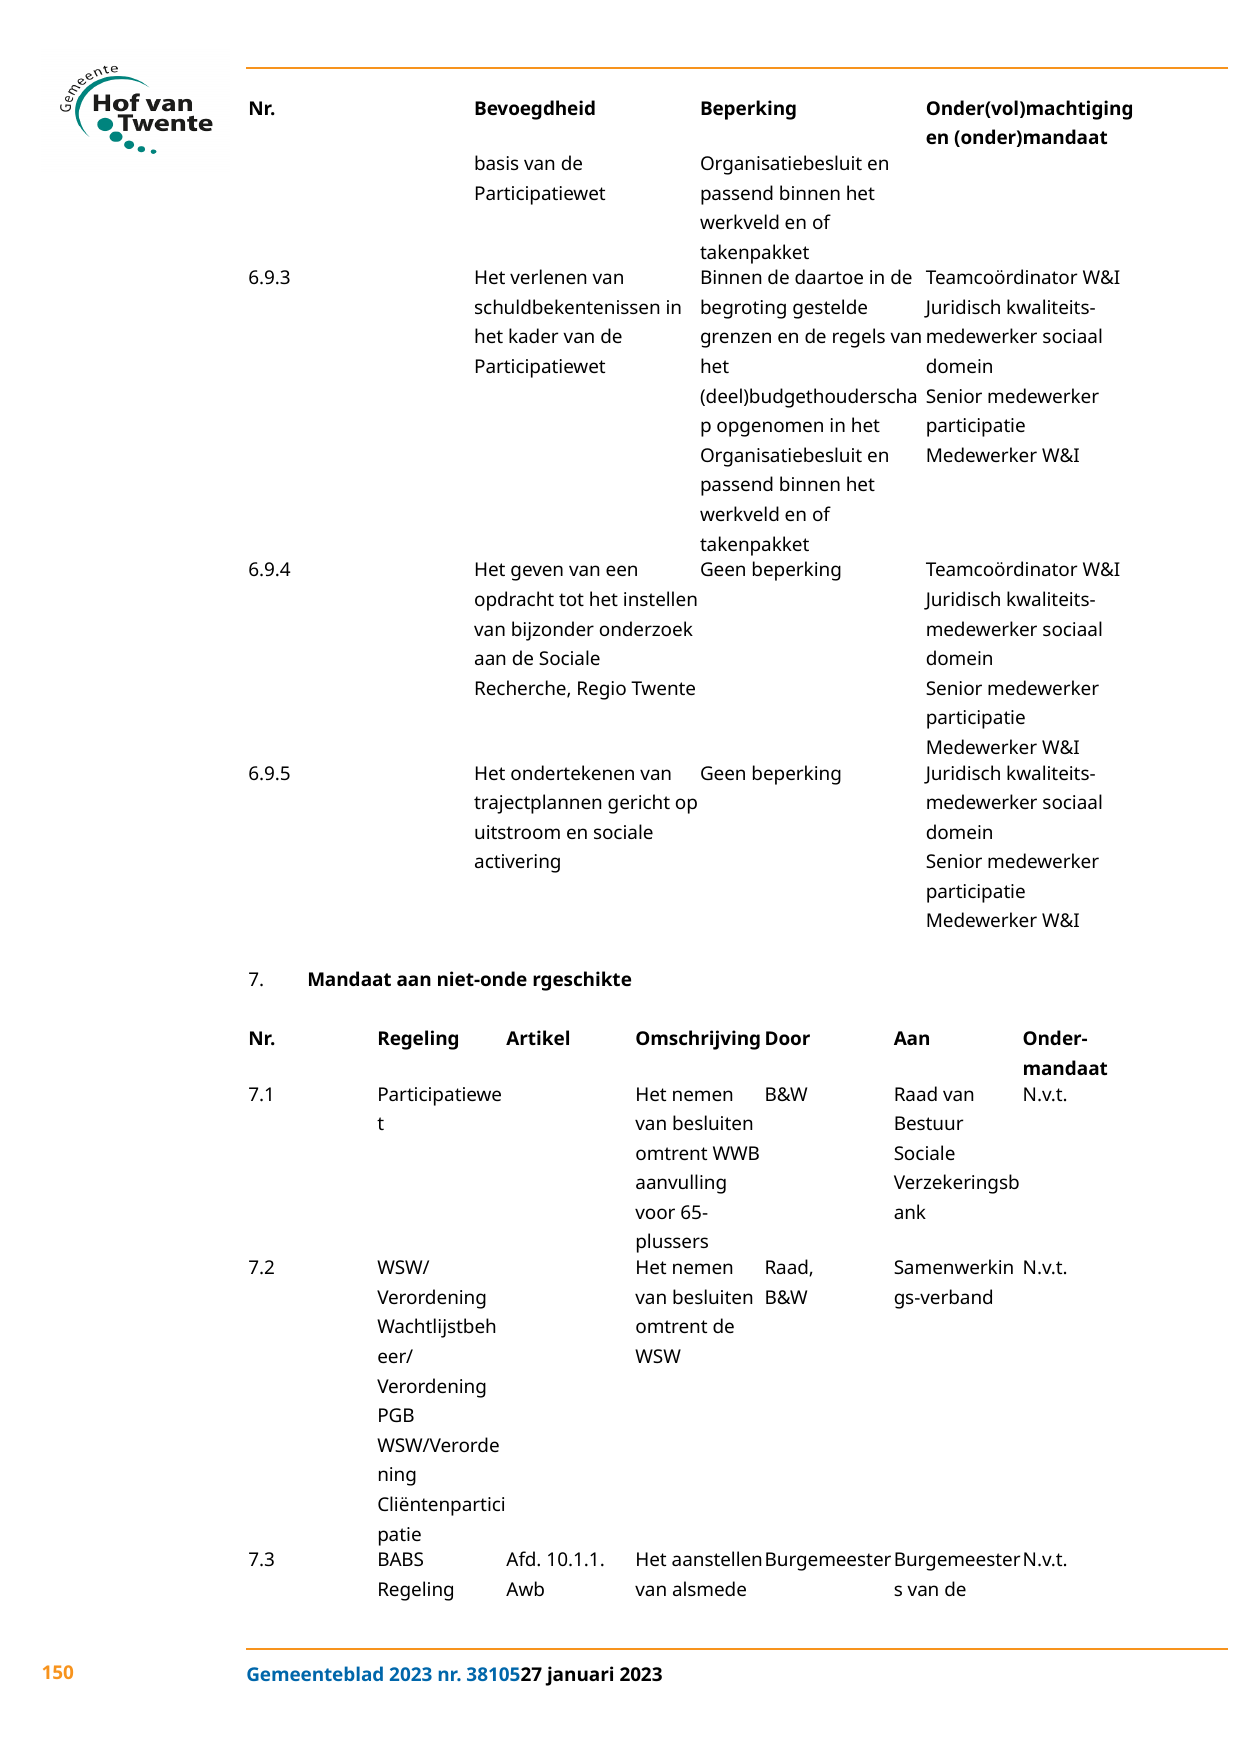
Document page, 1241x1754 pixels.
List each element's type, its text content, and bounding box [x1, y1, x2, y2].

table_cell Participatiewet [377, 1081, 506, 1254]
table_cell 7.2 [248, 1255, 377, 1546]
table_header Artikel [506, 1026, 635, 1081]
table_cell Geen beperking [700, 760, 926, 933]
table_header Door [764, 1026, 893, 1081]
table_cell Samenwerkings-verband [894, 1255, 1022, 1546]
table_header Nr. [248, 95, 474, 150]
table_cell 7.3 [248, 1546, 377, 1602]
table_cell Het nemen van besluiten omtrent de WSW [635, 1255, 764, 1546]
table_cell Juridisch kwaliteits-medewerker sociaal domein Senior medewerker participatie Medewerker W&I [926, 760, 1152, 933]
table_header Nr. [248, 1026, 377, 1081]
table_cell Burgemeesters van de [894, 1546, 1022, 1602]
table_cell 6.9.4 [248, 557, 474, 760]
picture [41, 47, 231, 172]
table_header Onder(vol)machtiging en (onder)mandaat [926, 95, 1152, 150]
table_cell [926, 150, 1152, 264]
table_cell [248, 150, 474, 264]
table_cell Het aanstellen van alsmede [635, 1546, 764, 1602]
table_cell N.v.t. [1023, 1081, 1152, 1254]
table_header Aan [894, 1026, 1022, 1081]
table_cell Het verlenen van schuldbekentenissen in het kader van de Participatiewet [474, 265, 700, 557]
table_cell Afd. 10.1.1. Awb [506, 1546, 635, 1602]
table_cell WSW/Verordening Wachtlijstbeheer/ Verordening PGB WSW/Verordening Cliëntenparticipatie [377, 1255, 506, 1546]
table_cell Burgemeester [764, 1546, 893, 1602]
table_cell Organisatiebesluit en passend binnen het werkveld en of takenpakket [700, 150, 926, 264]
table_cell Het geven van een opdracht tot het instellen van bijzonder onderzoek aan de Sociale Recherche, Regio Twente [474, 557, 700, 760]
table_cell 6.9.5 [248, 760, 474, 933]
table_cell Teamcoördinator W&I Juridisch kwaliteits-medewerker sociaal domein Senior medewerker participatie Medewerker W&I [926, 557, 1152, 760]
table_cell BABS Regeling [377, 1546, 506, 1602]
table_cell 7.1 [248, 1081, 377, 1254]
table_header Regeling [377, 1026, 506, 1081]
table_header Onder-mandaat [1023, 1026, 1152, 1081]
table_cell Het ondertekenen van trajectplannen gericht op uitstroom en sociale activering [474, 760, 700, 933]
table_cell Raad, B&W [764, 1255, 893, 1546]
table_header Bevoegdheid [474, 95, 700, 150]
table_cell N.v.t. [1023, 1546, 1152, 1602]
table_cell N.v.t. [1023, 1255, 1152, 1546]
table_cell Raad van Bestuur Sociale Verzekeringsbank [894, 1081, 1022, 1254]
table_cell [506, 1081, 635, 1254]
table_header Omschrijving [635, 1026, 764, 1081]
table_cell B&W [764, 1081, 893, 1254]
table_cell 6.9.3 [248, 265, 474, 557]
table_header Beperking [700, 95, 926, 150]
table_cell basis van de Participatiewet [474, 150, 700, 264]
table_cell [506, 1255, 635, 1546]
table_cell Binnen de daartoe in de begroting gestelde grenzen en de regels van het (deel)budgethouderschap opgenomen in het Organisatiebesluit en passend binnen het werkveld en of takenpakket [700, 265, 926, 557]
list Mandaat aan niet-onde rgeschikte [248, 966, 1152, 992]
table_cell Het nemen van besluiten omtrent WWB aanvulling voor 65-plussers [635, 1081, 764, 1254]
table_cell Teamcoördinator W&I Juridisch kwaliteits-medewerker sociaal domein Senior medewerker participatie Medewerker W&I [926, 265, 1152, 557]
table_cell Geen beperking [700, 557, 926, 760]
